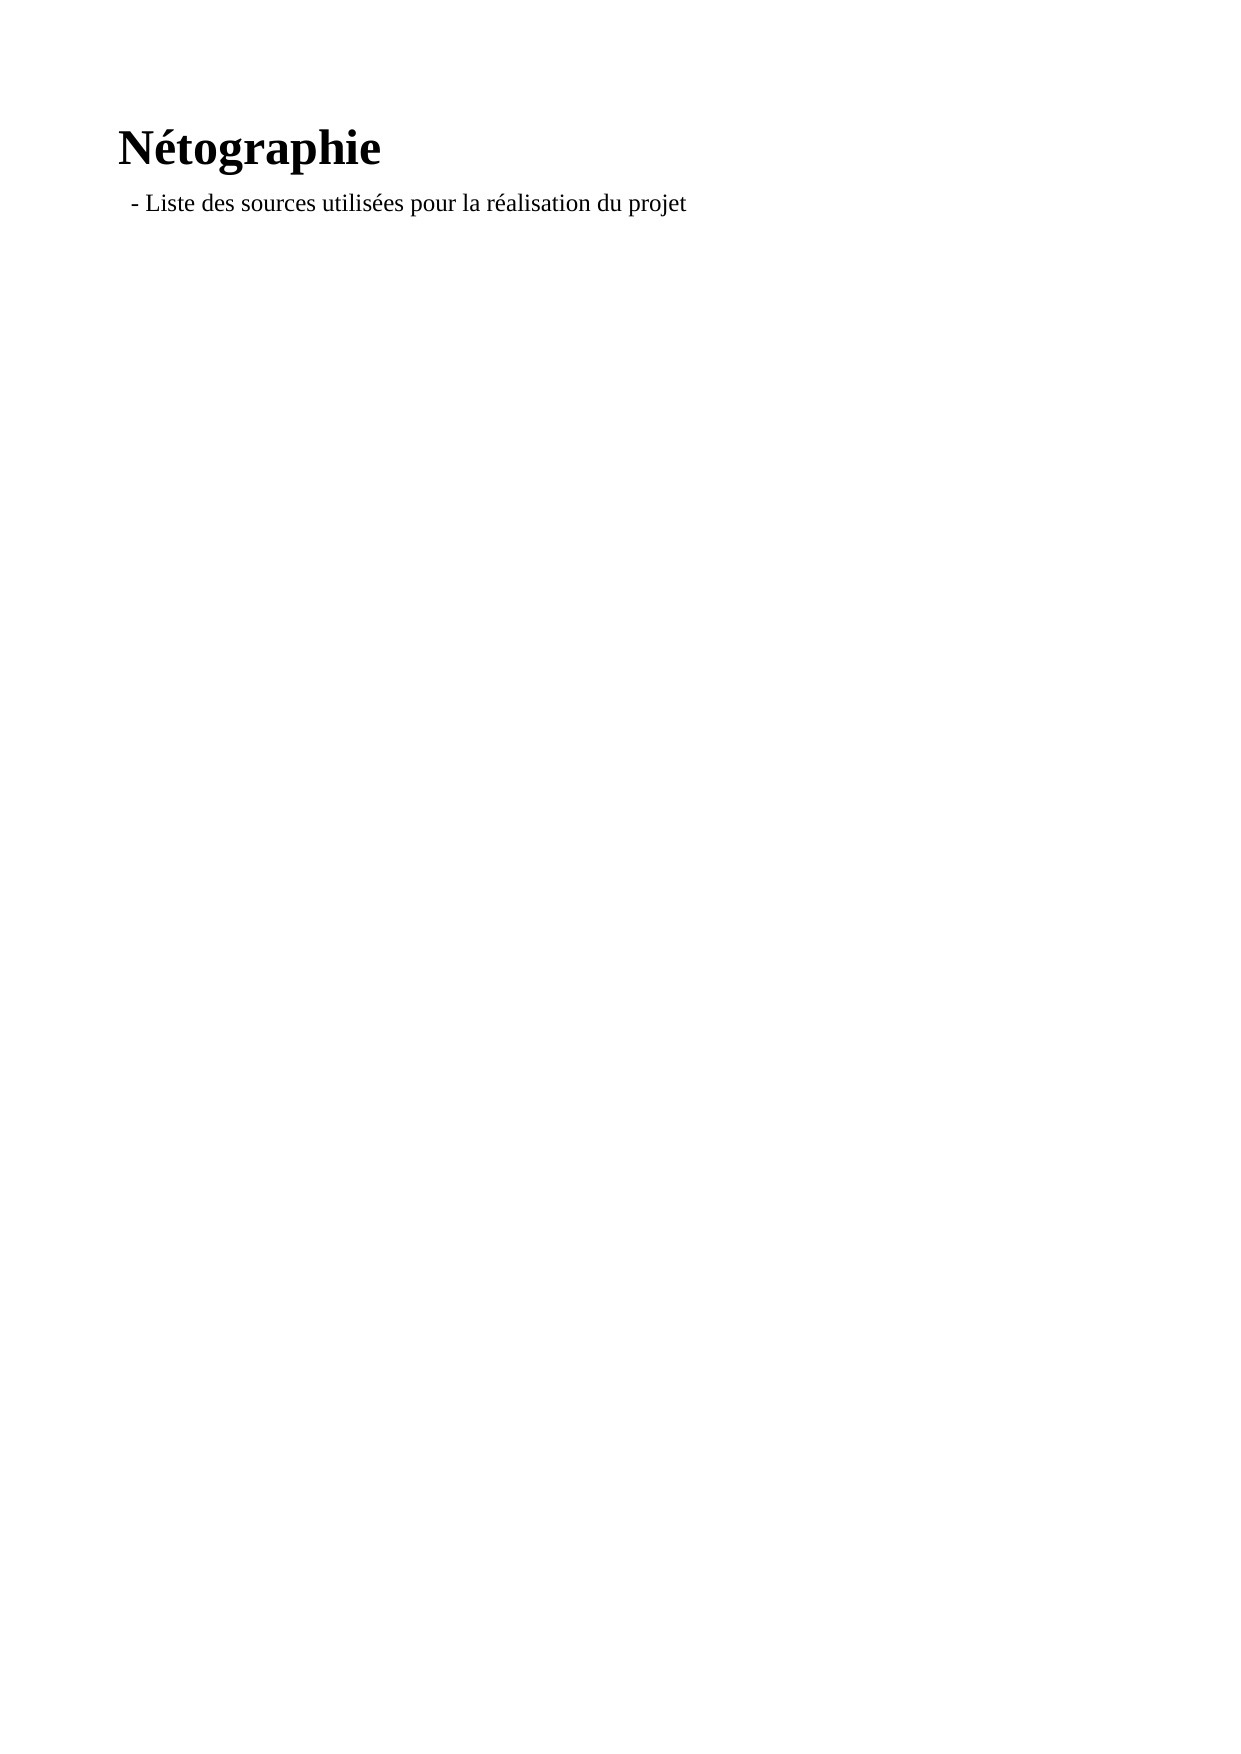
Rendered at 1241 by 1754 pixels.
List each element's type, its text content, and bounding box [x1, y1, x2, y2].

subtitle Nétographie [118, 118, 1122, 176]
text - Liste des sources utilisées pour la réalisation du projet [118, 188, 1122, 217]
